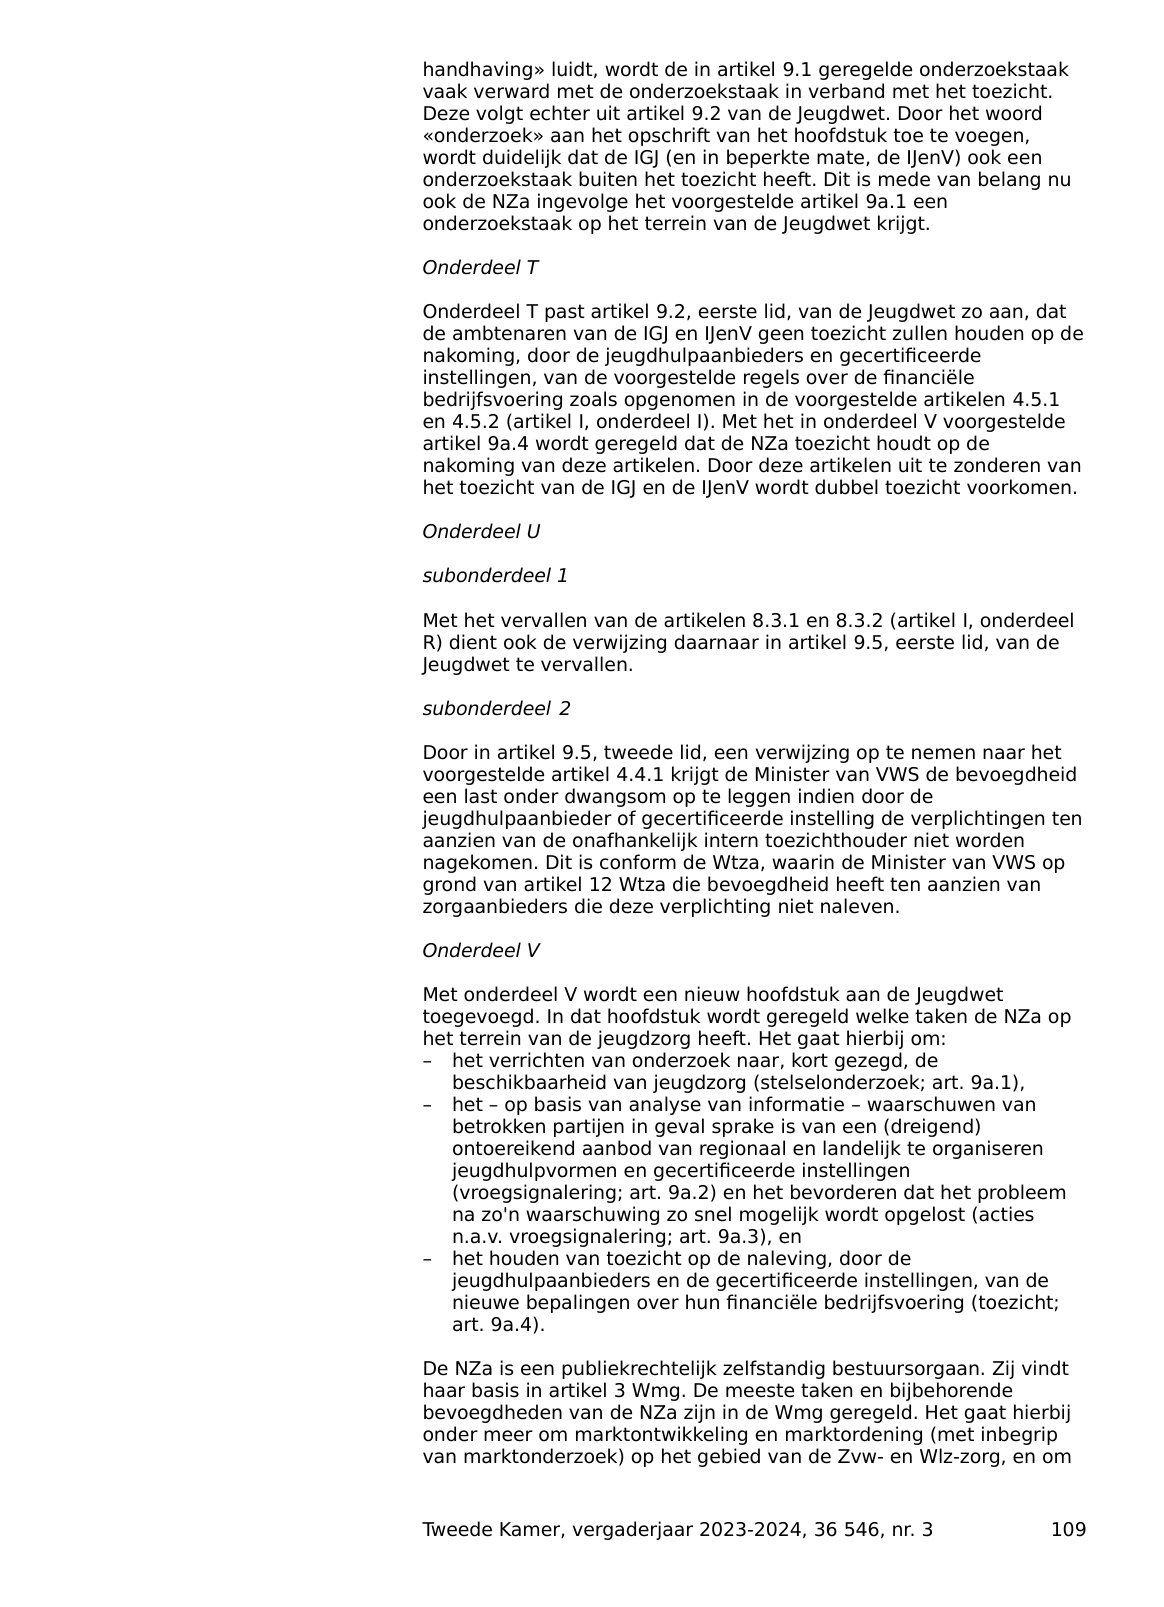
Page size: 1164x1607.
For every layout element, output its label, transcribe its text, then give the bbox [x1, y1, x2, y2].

text handhaving» luidt, wordt de in artikel 9.1 geregelde onderzoekstaak vaak verward met de onderzoekstaak in verband met het toezicht. Deze volgt echter uit artikel 9.2 van de Jeugdwet. Door het woord «onderzoek» aan het opschrift van het hoofdstuk toe te voegen, wordt duidelijk dat de IGJ (en in beperkte mate, de IJenV) ook een onderzoekstaak buiten het toezicht heeft. Dit is mede van belang nu ook de NZa ingevolge het voorgestelde artikel 9a.1 een onderzoekstaak op het terrein van de Jeugdwet krijgt. [422, 59, 1087, 235]
text Met het vervallen van de artikelen 8.3.1 en 8.3.2 (artikel I, onderdeel R) dient ook de verwijzing daarnaar in artikel 9.5, eerste lid, van de Jeugdwet te vervallen. [422, 609, 1087, 676]
subtitle Onderdeel U [422, 521, 1087, 543]
text – het houden van toezicht op de naleving, door de jeugdhulpaanbieders en de gecertificeerde instellingen, van de nieuwe bepalingen over hun financiële bedrijfsvoering (toezicht; art. 9a.4). [422, 1248, 1087, 1336]
text – het – op basis van analyse van informatie – waarschuwen van betrokken partijen in geval sprake is van een (dreigend) ontoereikend aanbod van regionaal en landelijk te organiseren jeugdhulpvormen en gecertificeerde instellingen (vroegsignalering; art. 9a.2) en het bevorderen dat het probleem na zo'n waarschuwing zo snel mogelijk wordt opgelost (acties n.a.v. vroegsignalering; art. 9a.3), en [422, 1094, 1087, 1248]
subtitle subonderdeel 1 [422, 565, 1087, 587]
text Onderdeel T past artikel 9.2, eerste lid, van de Jeugdwet zo aan, dat de ambtenaren van de IGJ en IJenV geen toezicht zullen houden op de nakoming, door de jeugdhulpaanbieders en gecertificeerde instellingen, van de voorgestelde regels over de financiële bedrijfsvoering zoals opgenomen in de voorgestelde artikelen 4.5.1 en 4.5.2 (artikel I, onderdeel I). Met het in onderdeel V voorgestelde artikel 9a.4 wordt geregeld dat de NZa toezicht houdt op de nakoming van deze artikelen. Door deze artikelen uit te zonderen van het toezicht van de IGJ en de IJenV wordt dubbel toezicht voorkomen. [422, 301, 1087, 499]
subtitle Onderdeel V [422, 940, 1087, 962]
text Door in artikel 9.5, tweede lid, een verwijzing op te nemen naar het voorgestelde artikel 4.4.1 krijgt de Minister van VWS de bevoegdheid een last onder dwangsom op te leggen indien door de jeugdhulpaanbieder of gecertificeerde instelling de verplichtingen ten aanzien van de onafhankelijk intern toezichthouder niet worden nagekomen. Dit is conform de Wtza, waarin de Minister van VWS op grond van artikel 12 Wtza die bevoegdheid heeft ten aanzien van zorgaanbieders die deze verplichting niet naleven. [422, 742, 1087, 918]
text – het verrichten van onderzoek naar, kort gezegd, de beschikbaarheid van jeugdzorg (stelselonderzoek; art. 9a.1), [422, 1050, 1087, 1094]
text De NZa is een publiekrechtelijk zelfstandig bestuursorgaan. Zij vindt haar basis in artikel 3 Wmg. De meeste taken en bijbehorende bevoegdheden van de NZa zijn in de Wmg geregeld. Het gaat hierbij onder meer om marktontwikkeling en marktordening (met inbegrip van marktonderzoek) op het gebied van de Zvw- en Wlz-zorg, en om [422, 1358, 1087, 1468]
subtitle subonderdeel 2 [422, 698, 1087, 720]
subtitle Onderdeel T [422, 257, 1087, 279]
text Met onderdeel V wordt een nieuw hoofdstuk aan de Jeugdwet toegevoegd. In dat hoofdstuk wordt geregeld welke taken de NZa op het terrein van de jeugdzorg heeft. Het gaat hierbij om: [422, 984, 1087, 1050]
